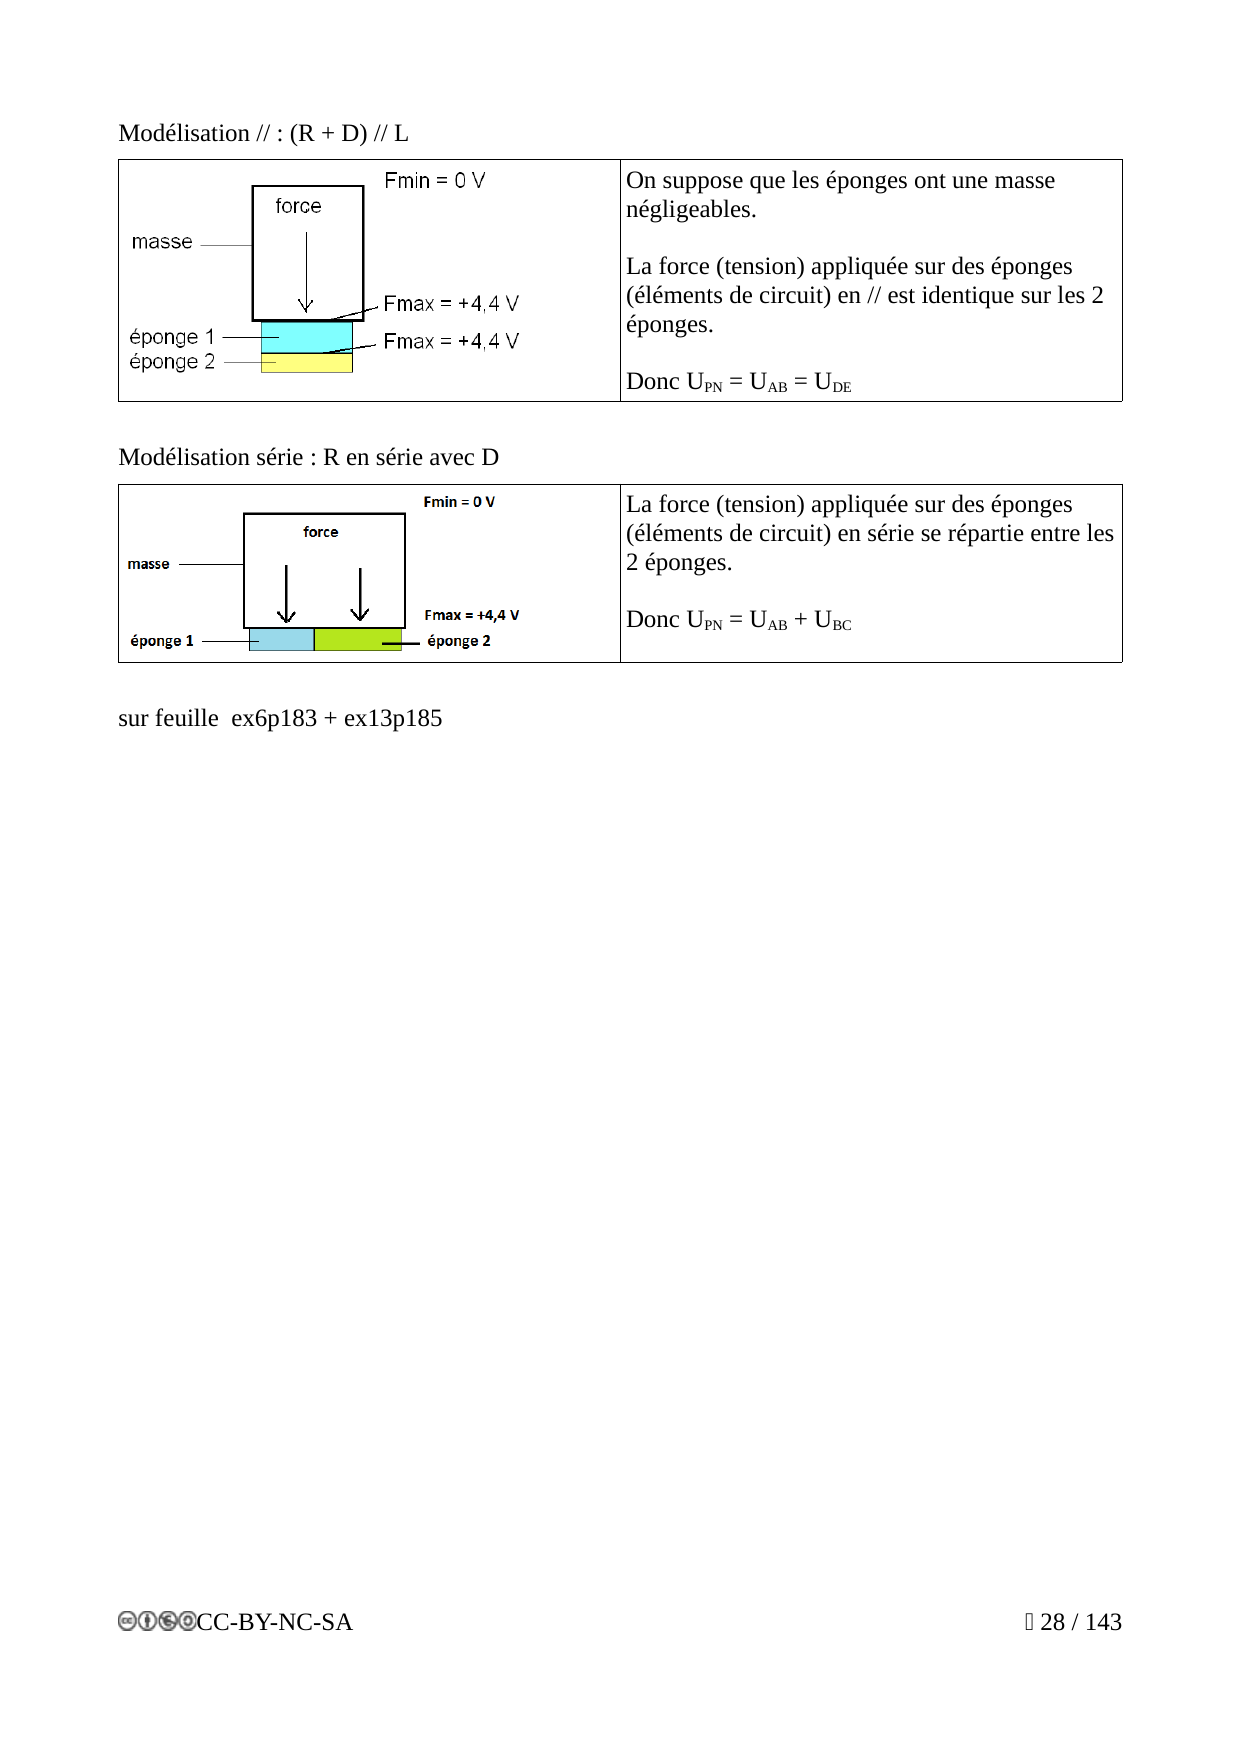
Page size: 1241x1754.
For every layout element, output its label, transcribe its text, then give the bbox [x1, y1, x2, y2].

table_header [119, 485, 620, 662]
table_header La force (tension) appliquée sur des éponges (éléments de circuit) en série se répartie entre les 2 éponges. Donc UPN = UAB + UBC [621, 485, 1122, 662]
text sur feuille ex6p183 + ex13p185 [118, 703, 1122, 732]
table_header [119, 160, 620, 401]
picture [118, 1611, 197, 1631]
table_header On suppose que les éponges ont une masse négligeables. La force (tension) appliquée sur des éponges (éléments de circuit) en // est identique sur les 2 éponges. Donc UPN = UAB = UDE [621, 160, 1122, 401]
text Modélisation // : (R + D) // L [118, 118, 1122, 147]
text Modélisation série : R en série avec D [118, 442, 1122, 471]
